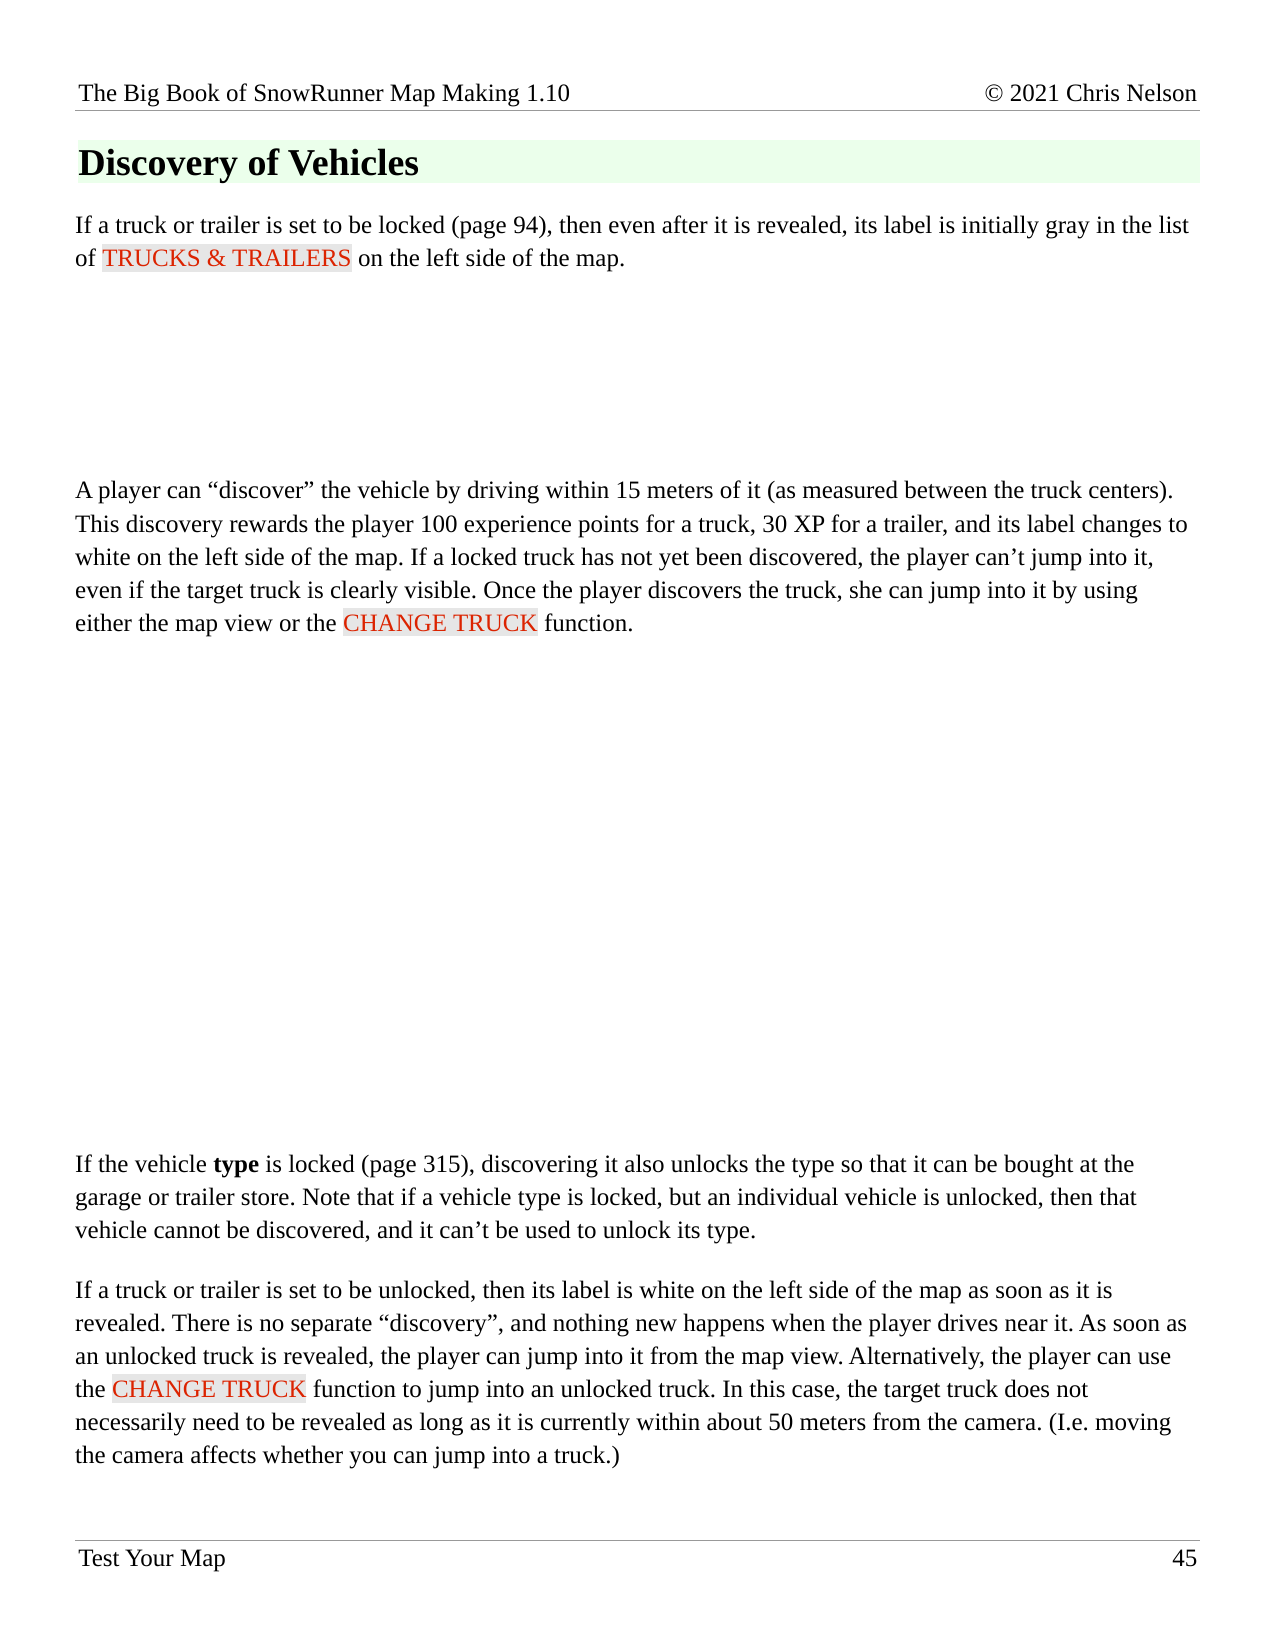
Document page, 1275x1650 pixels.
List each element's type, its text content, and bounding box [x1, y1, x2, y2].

text If a truck or trailer is set to be unlocked, then its label is white on the left side of the map as soon as it is revealed. There is no separate “discovery”, and nothing new happens when the player drives near it. As soon as an unlocked truck is revealed, the player can jump into it from the map view. Alternatively, the player can use the CHANGE TRUCK function to jump into an unlocked truck. In this case, the target truck does not necessarily need to be revealed as long as it is currently within about 50 meters from the camera. (I.e. moving the camera affects whether you can jump into a truck.) [75, 1275, 1200, 1469]
text If a truck or trailer is set to be locked (page 94), then even after it is revealed, its label is initially gray in the list of TRUCKS & TRAILERS on the left side of the map. [75, 211, 1200, 272]
subtitle Discovery of Vehicles [78, 140, 1200, 183]
text A player can “discover” the vehicle by driving within 15 meters of it (as measured between the truck centers). This discovery rewards the player 100 experience points for a truck, 30 XP for a trailer, and its label changes to white on the left side of the map. If a locked truck has not yet been discovered, the player can’t jump into it, even if the target truck is clearly visible. Once the player discovers the truck, she can jump into it by using either the map view or the CHANGE TRUCK function. [75, 476, 1200, 636]
text If the vehicle type is locked (page 315), discovering it also unlocks the type so that it can be bought at the garage or trailer store. Note that if a vehicle type is locked, but an individual vehicle is unlocked, then that vehicle cannot be discovered, and it can’t be used to unlock its type. [75, 1149, 1200, 1244]
